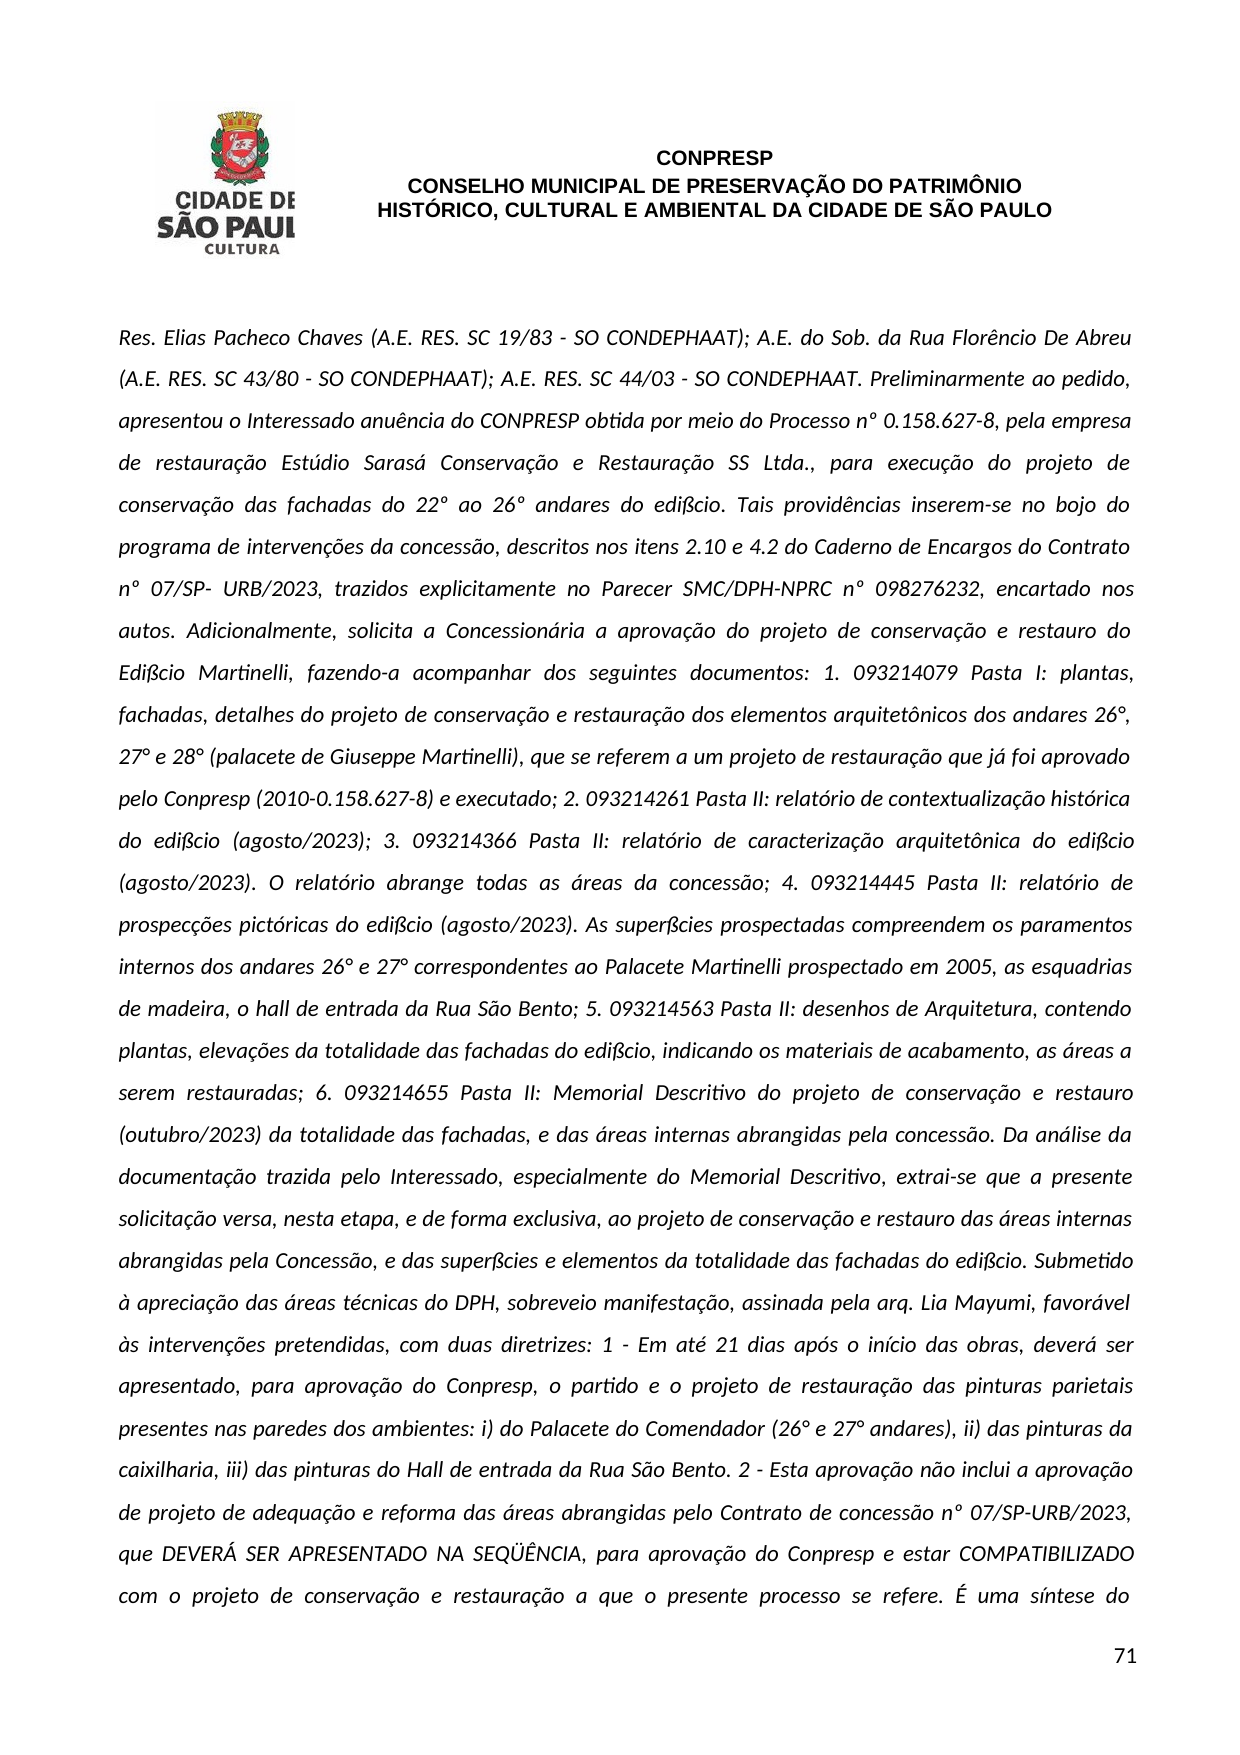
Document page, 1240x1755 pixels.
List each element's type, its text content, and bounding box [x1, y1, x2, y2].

text Res. Elias Pacheco Chaves (A.E. RES. SC 19/83 - SO CONDEPHAAT); A.E. do Sob. da Rua Florêncio De Abreu (A.E. RES. SC 43/80 - SO CONDEPHAAT); A.E. RES. SC 44/03 - SO CONDEPHAAT. Preliminarmente ao pedido, [118, 323, 1134, 392]
text apresentou o Interessado anuência do CONPRESP obtida por meio do Processo nº 0.158.627-8, pela empresa de restauração Estúdio Sarasá Conservação e Restauração SS Ltda., para execução do projeto de conservação das fachadas do 22º ao 26º andares do edißcio. Tais providências inserem-se no bojo do programa de intervenções da concessão, descritos nos itens 2.10 e 4.2 do Caderno de Encargos do Contrato nº 07/SP- URB/2023, trazidos explicitamente no Parecer SMC/DPH-NPRC nº 098276232, encartado nos autos. Adicionalmente, solicita a Concessionária a aprovação do projeto de conservação e restauro do Edißcio Martinelli, fazendo-a acompanhar dos seguintes documentos: 1. 093214079 Pasta I: plantas, fachadas, detalhes do projeto de conservação e restauração dos elementos arquitetônicos dos andares 26°, 27° e 28° (palacete de Giuseppe Martinelli), que se referem a um projeto de restauração que já foi aprovado pelo Conpresp (2010-0.158.627-8) e executado; 2. 093214261 Pasta II: relatório de contextualização histórica do edißcio (agosto/2023); 3. 093214366 Pasta II: relatório de caracterização arquitetônica do edißcio (agosto/2023). O relatório abrange todas as áreas da concessão; 4. 093214445 Pasta II: relatório de prospecções pictóricas do edißcio (agosto/2023). As superßcies prospectadas compreendem os paramentos internos dos andares 26° e 27° correspondentes ao Palacete Martinelli prospectado em 2005, as esquadrias de madeira, o hall de entrada da Rua São Bento; 5. 093214563 Pasta II: desenhos de Arquitetura, contendo plantas, elevações da totalidade das fachadas do edißcio, indicando os materiais de acabamento, as áreas a serem restauradas; 6. 093214655 Pasta II: Memorial Descritivo do projeto de conservação e restauro (outubro/2023) da totalidade das fachadas, e das áreas internas abrangidas pela concessão. Da análise da documentação trazida pelo Interessado, especialmente do Memorial Descritivo, extrai-se que a presente solicitação versa, nesta etapa, e de forma exclusiva, ao projeto de conservação e restauro das áreas internas abrangidas pela Concessão, e das superßcies e elementos da totalidade das fachadas do edißcio. Submetido à apreciação das áreas técnicas do DPH, sobreveio manifestação, assinada pela arq. Lia Mayumi, favorável às intervenções pretendidas, com duas diretrizes: 1 - Em até 21 dias após o início das obras, deverá ser apresentado, para aprovação do Conpresp, o partido e o projeto de restauração das pinturas parietais presentes nas paredes dos ambientes: i) do Palacete do Comendador (26° e 27° andares), ii) das pinturas da caixilharia, iii) das pinturas do Hall de entrada da Rua São Bento. 2 - Esta aprovação não inclui a aprovação de projeto de adequação e reforma das áreas abrangidas pelo Contrato de concessão nº 07/SP-URB/2023, que DEVERÁ SER APRESENTADO NA SEQÜÊNCIA, para aprovação do Conpresp e estar COMPATIBILIZADO com o projeto de conservação e restauração a que o presente processo se refere. É uma síntese do [118, 406, 1134, 1609]
